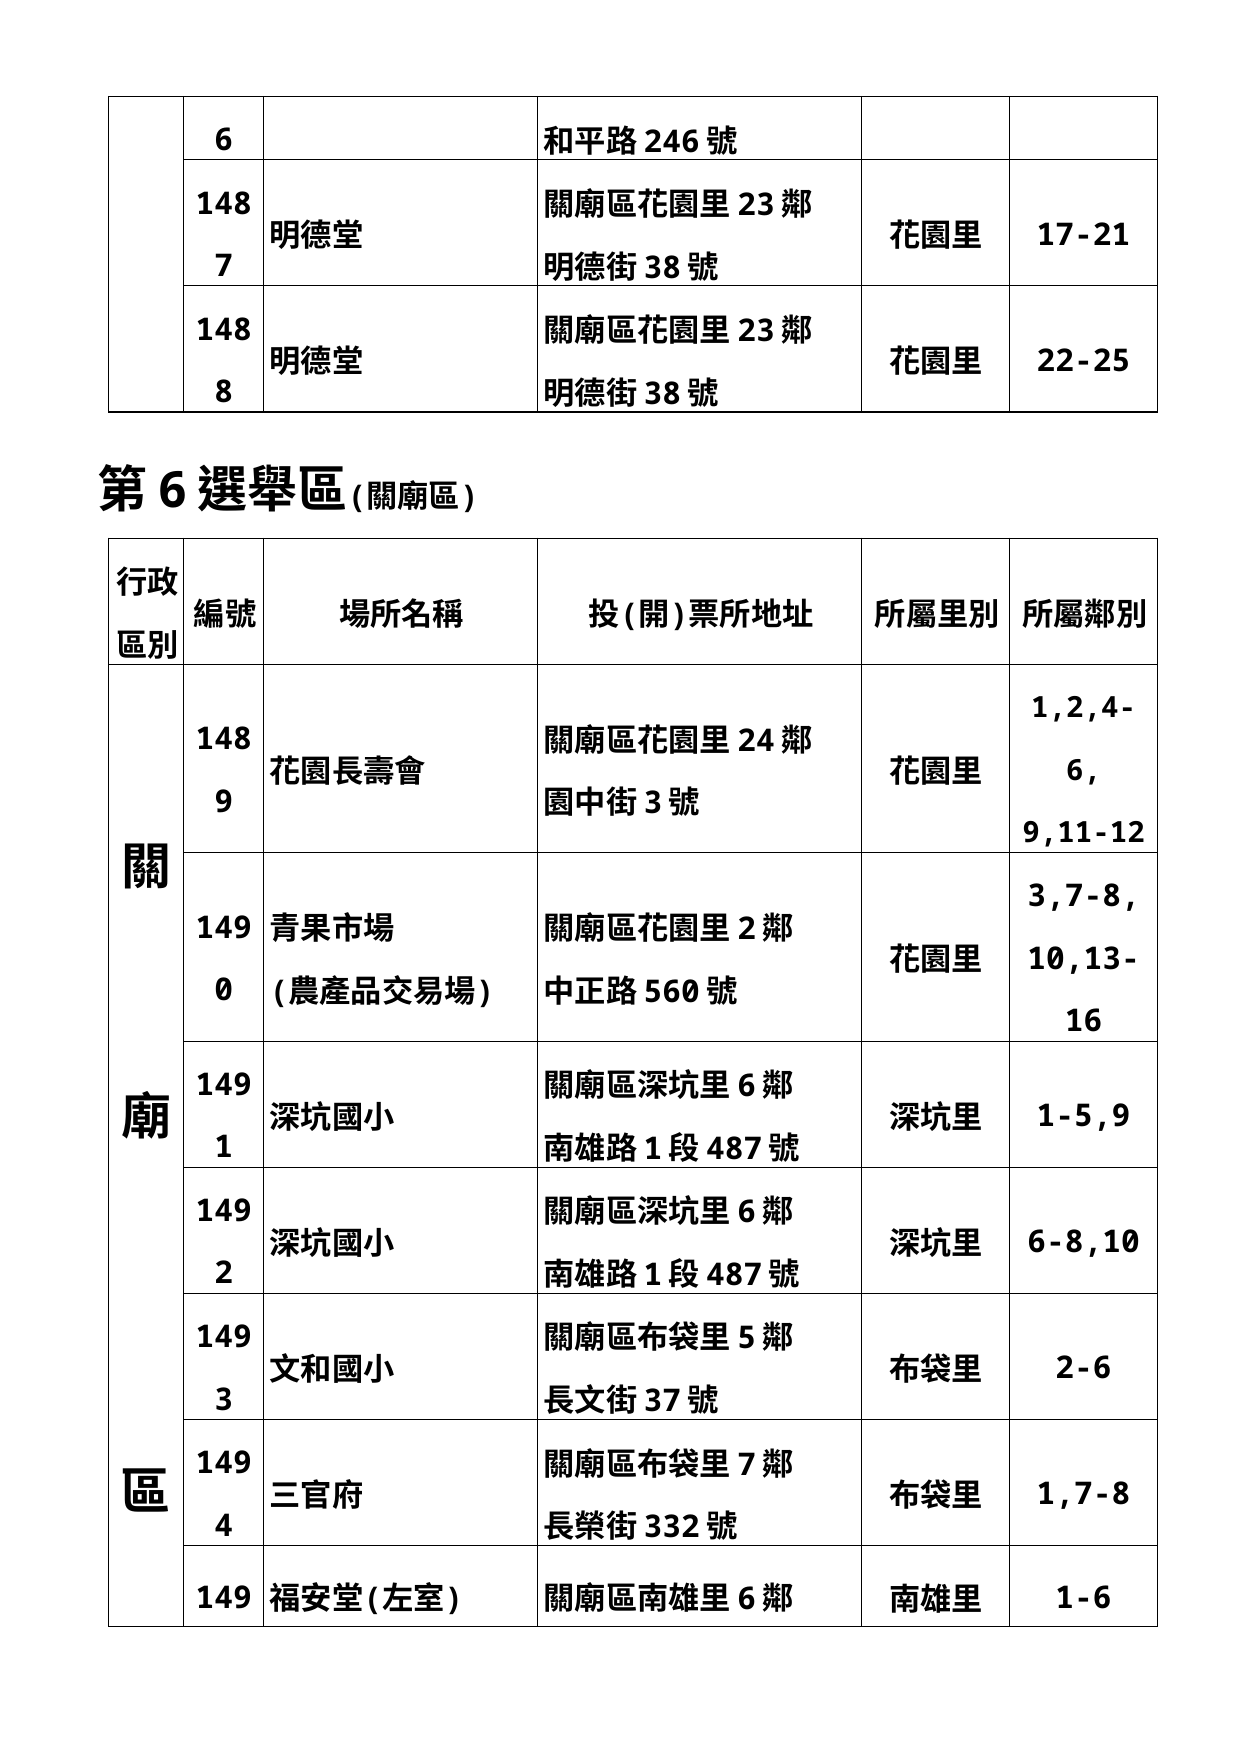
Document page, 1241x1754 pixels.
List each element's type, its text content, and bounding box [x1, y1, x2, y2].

table_header 編號 [184, 539, 263, 663]
table_cell 青果市場 (農產品交易場) [264, 853, 537, 1041]
table_cell 關廟區深坑里6鄰 南雄路1段487號 [538, 1168, 861, 1293]
table_cell 22-25 [1010, 286, 1157, 411]
table_cell 1493 [184, 1294, 263, 1419]
table_cell 1492 [184, 1168, 263, 1293]
table_cell 1,2,4-6, 9,11-12 [1010, 665, 1157, 852]
table_cell 17-21 [1010, 160, 1157, 285]
table_cell 1494 [184, 1420, 263, 1545]
table_cell 關廟區布袋里7鄰 長榮街332號 [538, 1420, 861, 1545]
table_cell 深坑國小 [264, 1168, 537, 1293]
table_cell 關廟區南雄里6鄰 [538, 1546, 861, 1626]
table_cell 1491 [184, 1042, 263, 1167]
table_cell 明德堂 [264, 160, 537, 285]
table_cell 1-5,9 [1010, 1042, 1157, 1167]
table_cell 關 廟 區 [109, 665, 183, 1626]
table_cell 149 [184, 1546, 263, 1626]
table_cell 深坑里 [862, 1168, 1009, 1293]
table_cell 關廟區花園里2鄰 中正路560號 [538, 853, 861, 1041]
table_cell 花園里 [862, 665, 1009, 852]
table_cell 花園里 [862, 853, 1009, 1041]
table_cell 1488 [184, 286, 263, 411]
table_header 所屬里別 [862, 539, 1009, 663]
table_header 所屬鄰別 [1010, 539, 1157, 663]
table_cell 2-6 [1010, 1294, 1157, 1419]
table_cell 關廟區深坑里6鄰 南雄路1段487號 [538, 1042, 861, 1167]
table_cell 文和國小 [264, 1294, 537, 1419]
table_cell 1487 [184, 160, 263, 285]
table_cell 福安堂(左室) [264, 1546, 537, 1626]
table_cell [1010, 97, 1157, 159]
table_cell 和平路246號 [538, 97, 861, 159]
table_header 行政 區別 [109, 539, 183, 663]
table_cell 6 [184, 97, 263, 159]
table_cell 關廟區花園里24鄰 園中街3號 [538, 665, 861, 852]
table_cell 1-6 [1010, 1546, 1157, 1626]
table_cell 明德堂 [264, 286, 537, 411]
table_cell 布袋里 [862, 1294, 1009, 1419]
table_cell [862, 97, 1009, 159]
table_cell 花園里 [862, 160, 1009, 285]
table_cell 布袋里 [862, 1420, 1009, 1545]
table_cell 三官府 [264, 1420, 537, 1545]
table_cell 南雄里 [862, 1546, 1009, 1626]
table_cell [264, 97, 537, 159]
table_cell 1,7-8 [1010, 1420, 1157, 1545]
table_header 場所名稱 [264, 539, 537, 663]
table_cell 1489 [184, 665, 263, 852]
table_header 投(開)票所地址 [538, 539, 861, 663]
text 第6選舉區(關廟區) [97, 412, 1161, 537]
table_cell 深坑里 [862, 1042, 1009, 1167]
table_cell 1490 [184, 853, 263, 1041]
table_cell 深坑國小 [264, 1042, 537, 1167]
table_cell 關廟區布袋里5鄰 長文街37號 [538, 1294, 861, 1419]
table_cell 關廟區花園里23鄰 明德街38號 [538, 286, 861, 411]
table_cell [109, 97, 183, 411]
table_cell 花園長壽會 [264, 665, 537, 852]
table_cell 6-8,10 [1010, 1168, 1157, 1293]
table_cell 3,7-8, 10,13-16 [1010, 853, 1157, 1041]
table_cell 花園里 [862, 286, 1009, 411]
table_cell 關廟區花園里23鄰 明德街38號 [538, 160, 861, 285]
